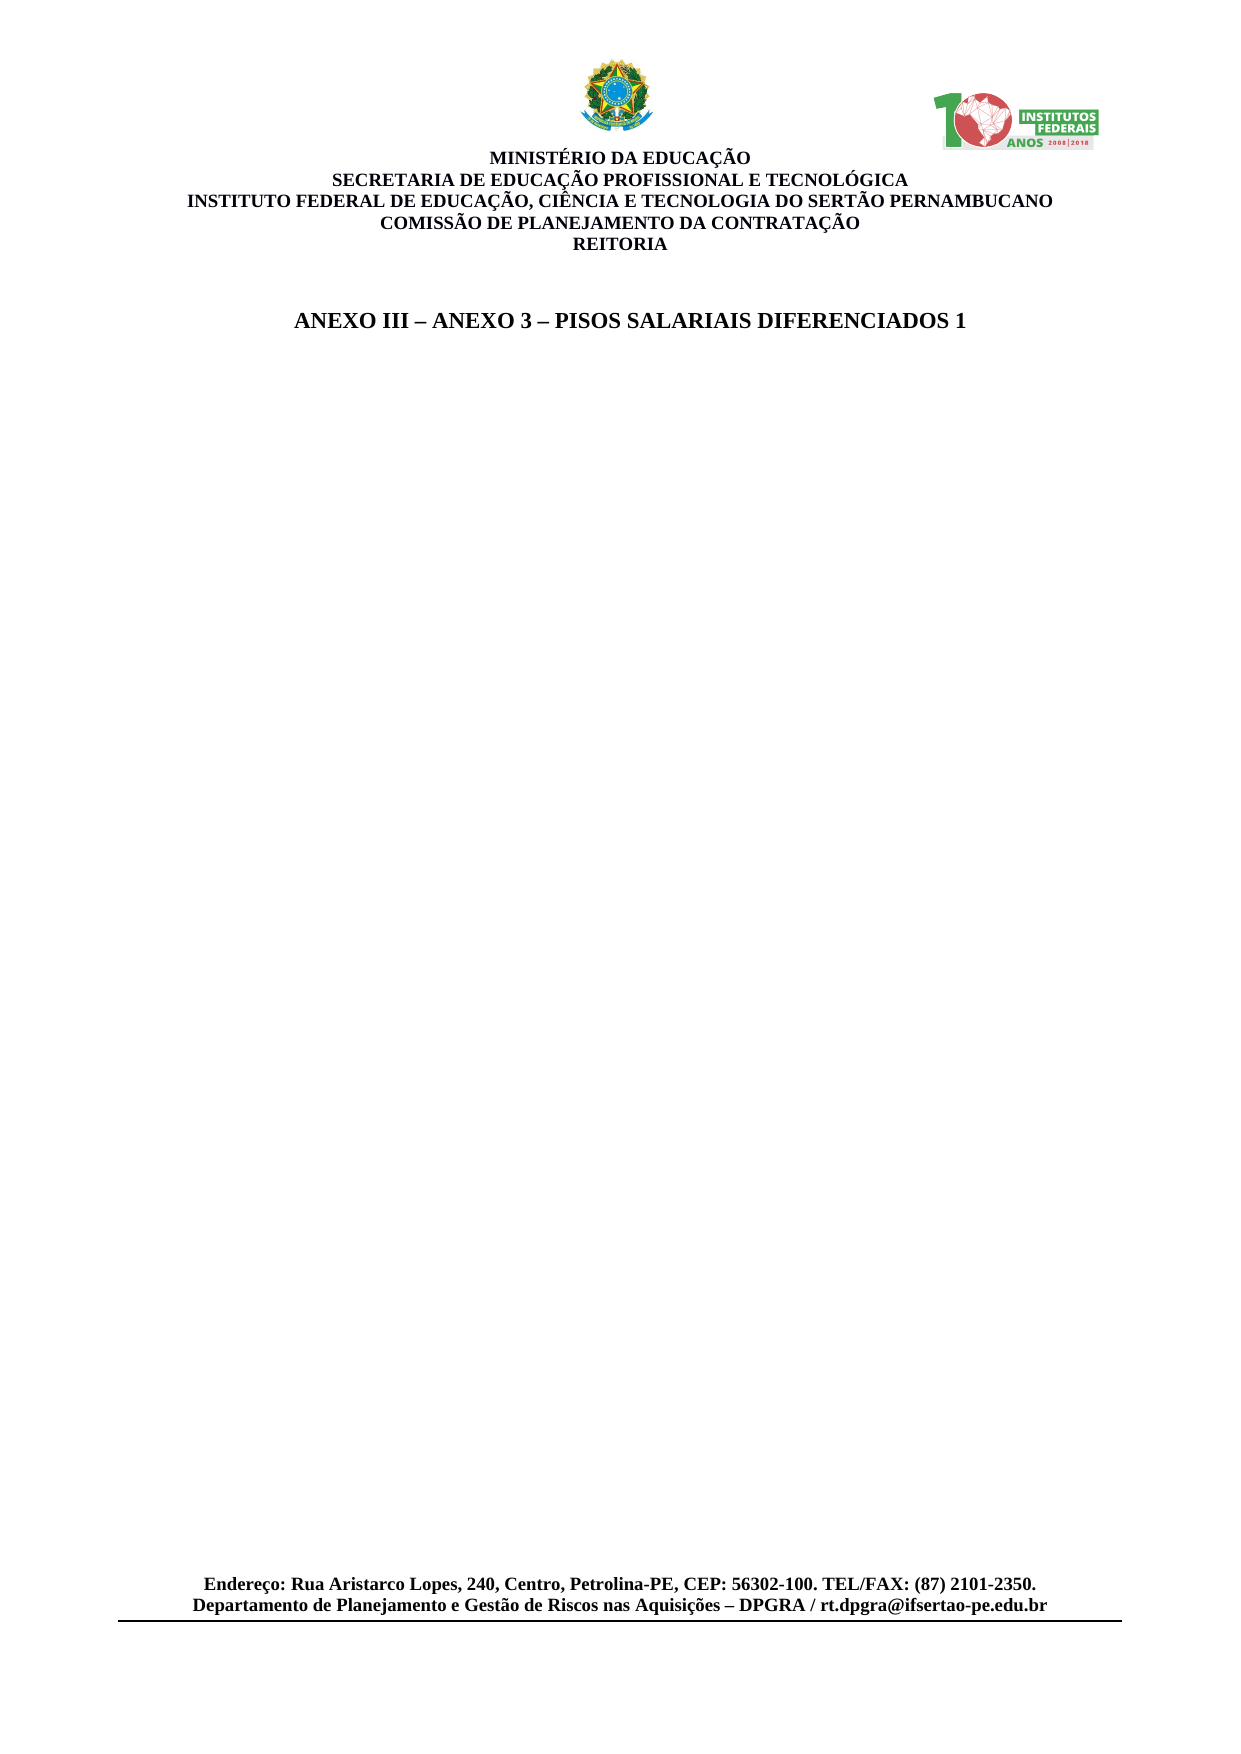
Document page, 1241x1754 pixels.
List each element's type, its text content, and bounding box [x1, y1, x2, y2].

text ANEXO III – ANEXO 3 – PISOS SALARIAIS DIFERENCIADOS 1 [157, 307, 1103, 334]
picture [933, 93, 1099, 150]
picture [579, 58, 654, 132]
